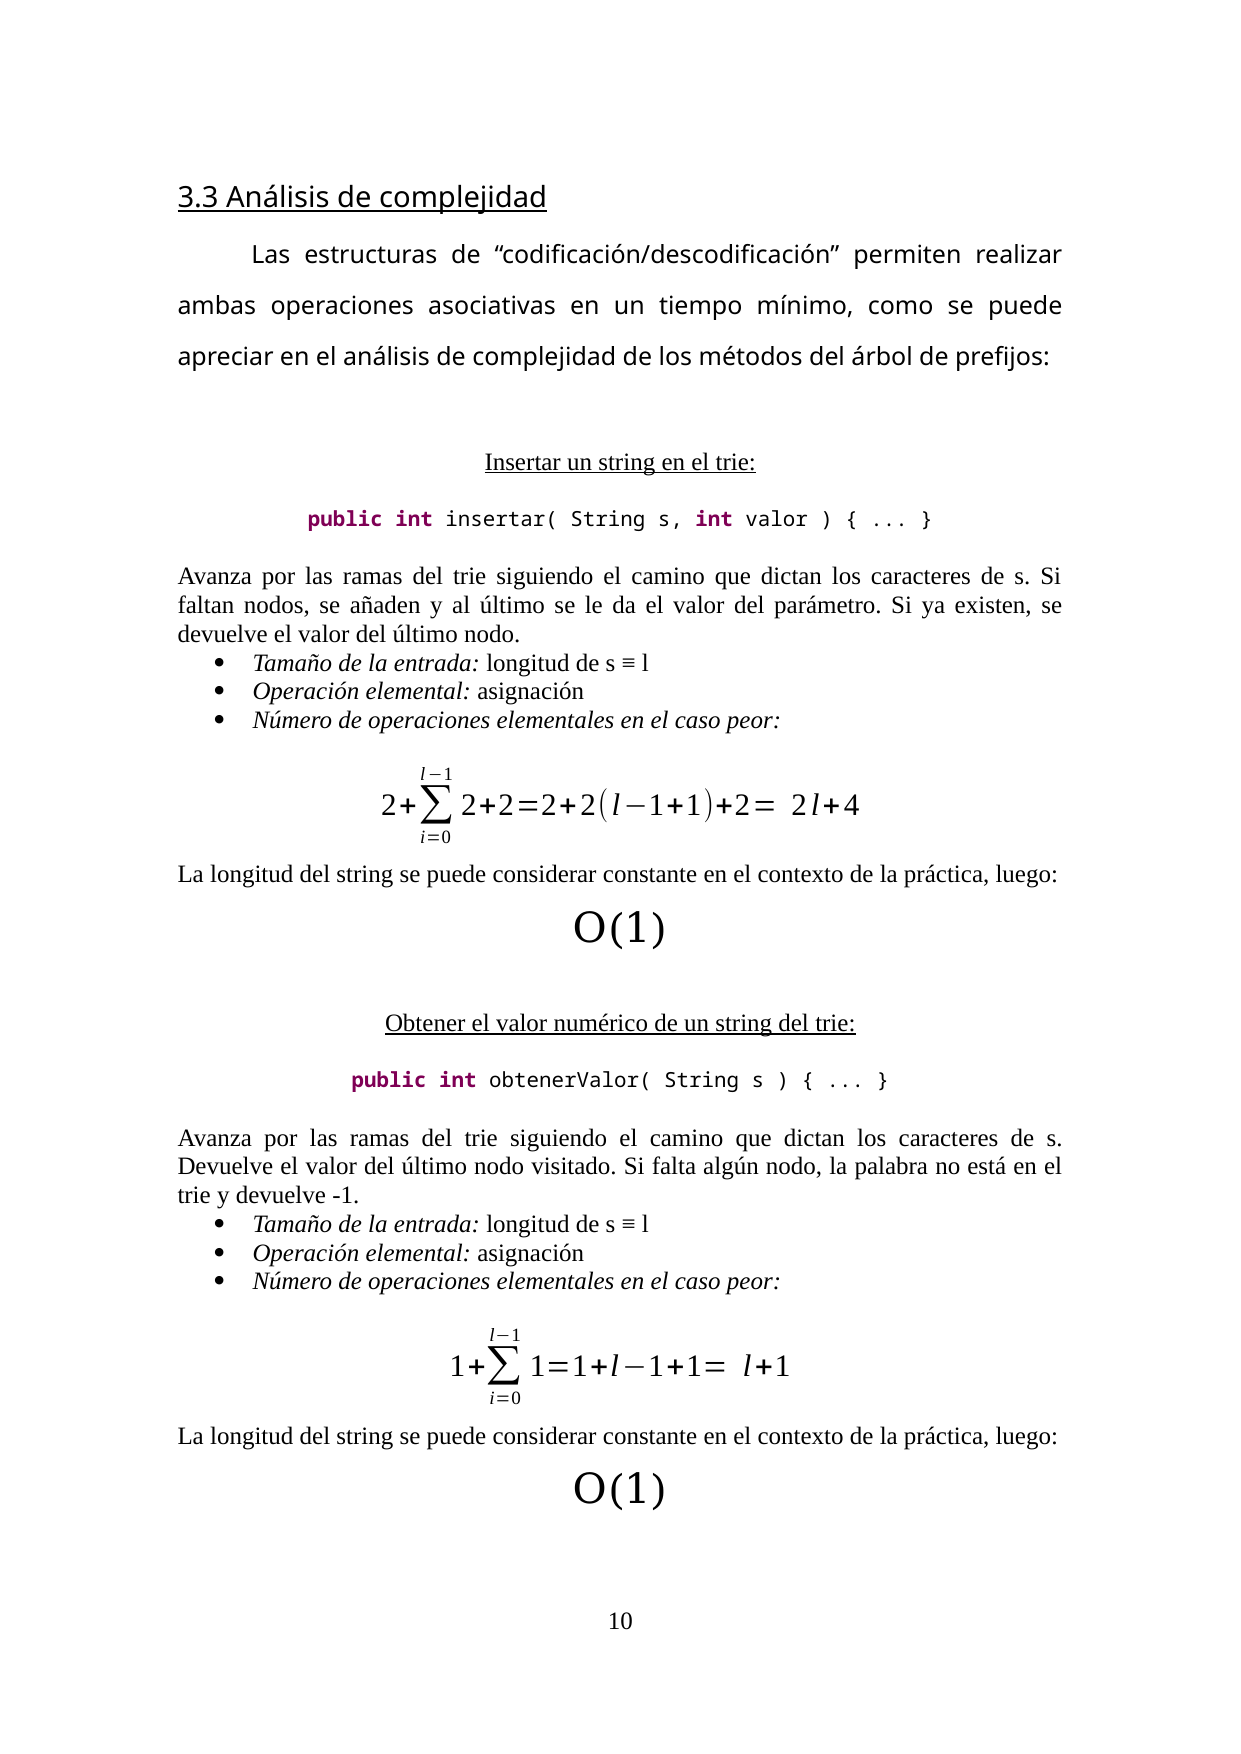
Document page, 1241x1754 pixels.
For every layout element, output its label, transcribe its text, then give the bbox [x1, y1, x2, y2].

text public int insertar( String s, int valor ) { ... } [177, 504, 1063, 533]
text La longitud del string se puede considerar constante en el contexto de la práctica, luego: [177, 859, 1063, 888]
text Avanza por las ramas del trie siguiendo el camino que dictan los caracteres de s. Devuelve el valor del último nodo visitado. Si falta algún nodo, la palabra no está en el trie y devuelve -1. [177, 1123, 1063, 1209]
text La longitud del string se puede considerar constante en el contexto de la práctica, luego: [177, 1421, 1063, 1449]
list Tamaño de la entrada: longitud de s ≡ l [215, 1209, 1063, 1238]
list Número de operaciones elementales en el caso peor: [215, 705, 1063, 734]
list Tamaño de la entrada: longitud de s ≡ l [215, 648, 1063, 676]
text O(1) [177, 901, 1063, 951]
text Obtener el valor numérico de un string del trie: [177, 1008, 1063, 1037]
text public int obtenerValor( String s ) { ... } [177, 1065, 1063, 1094]
list Número de operaciones elementales en el caso peor: [215, 1266, 1063, 1295]
text Insertar un string en el trie: [177, 447, 1063, 476]
text Avanza por las ramas del trie siguiendo el camino que dictan los caracteres de s. Si faltan nodos, se añaden y al último se le da el valor del parámetro. Si ya existen, se devuelve el valor del último nodo. [177, 561, 1063, 648]
text 3.3 Análisis de complejidad [177, 176, 1063, 216]
text O(1) [177, 1462, 1063, 1512]
list Operación elemental: asignación [215, 1238, 1063, 1266]
list Operación elemental: asignación [215, 676, 1063, 705]
text Las estructuras de “codificación/descodificación” permiten realizar ambas operaciones asociativas en un tiempo mínimo, como se puede apreciar en el análisis de complejidad de los métodos del árbol de prefijos: [177, 236, 1063, 372]
